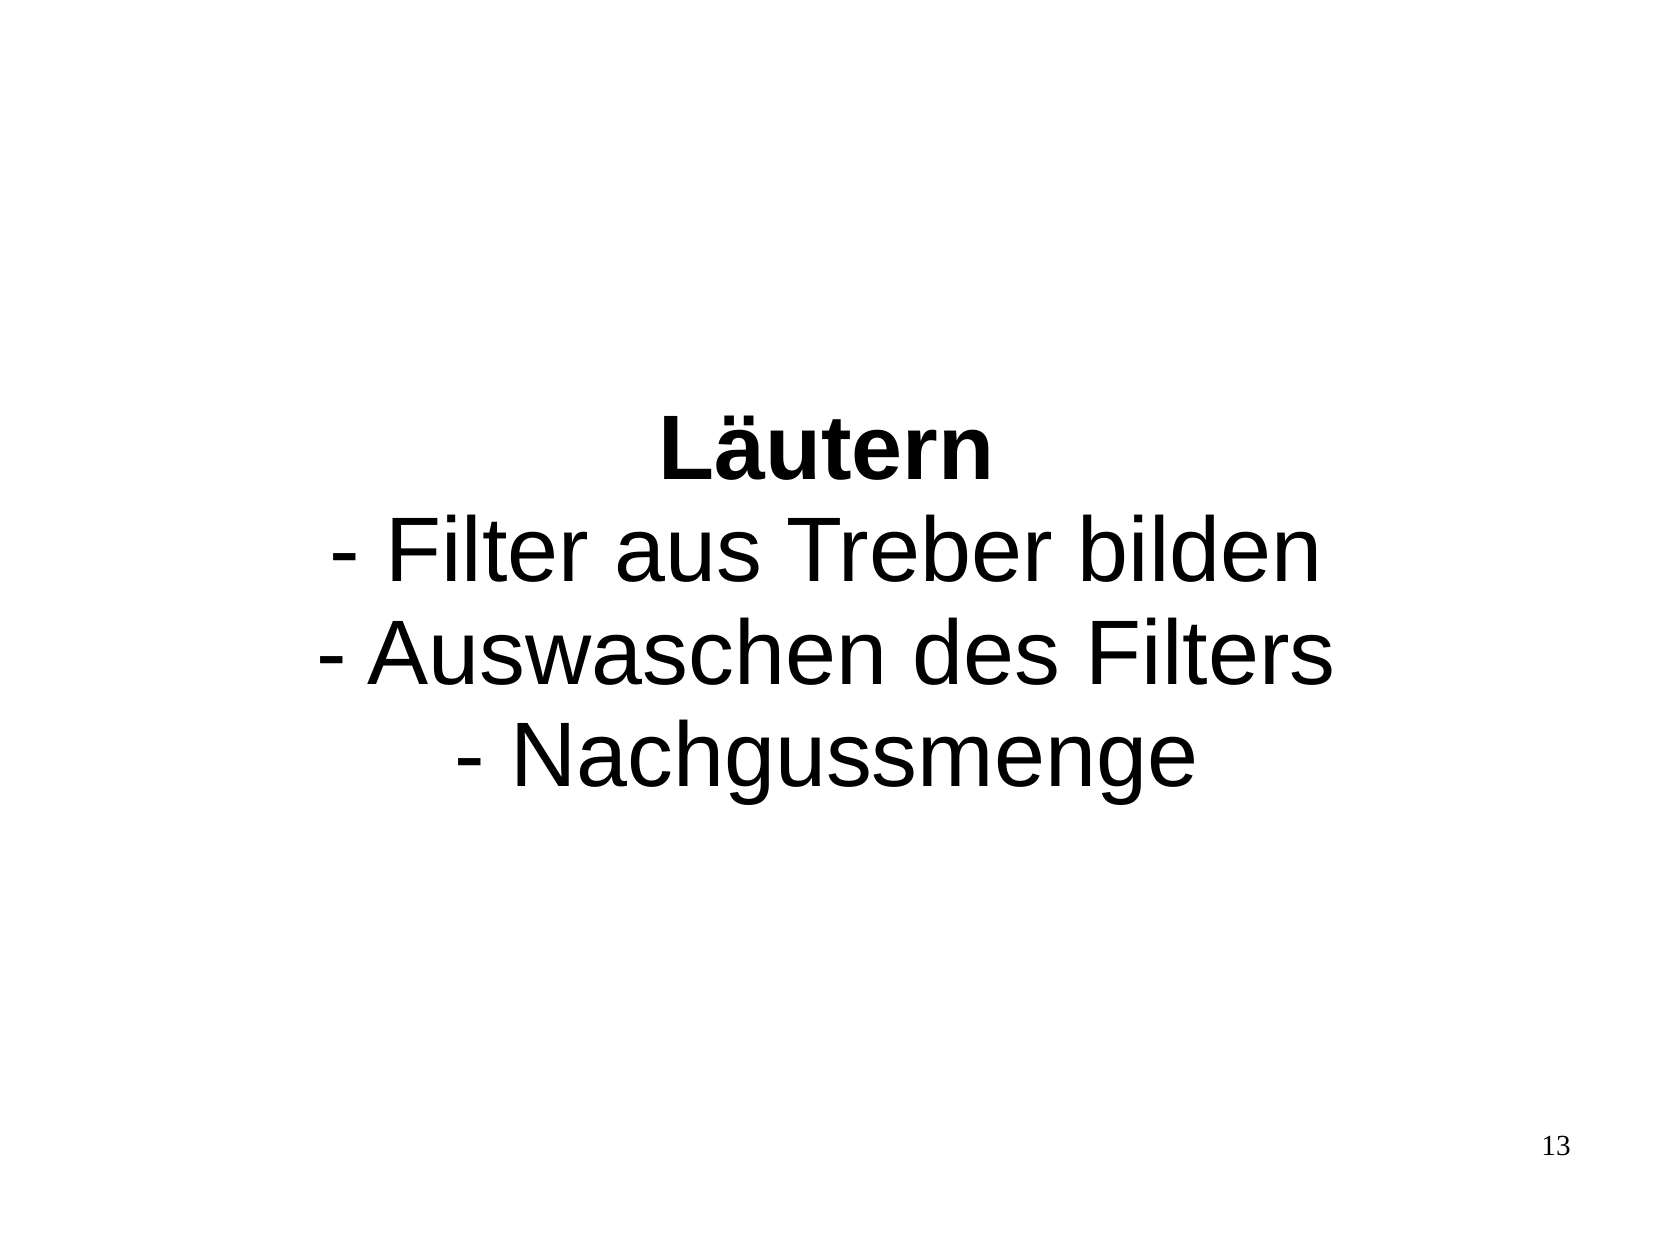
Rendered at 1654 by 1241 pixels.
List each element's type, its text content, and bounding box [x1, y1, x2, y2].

title Läutern - Filter aus Treber bilden - Auswaschen des Filters - Nachgussmenge [82, 396, 1571, 909]
